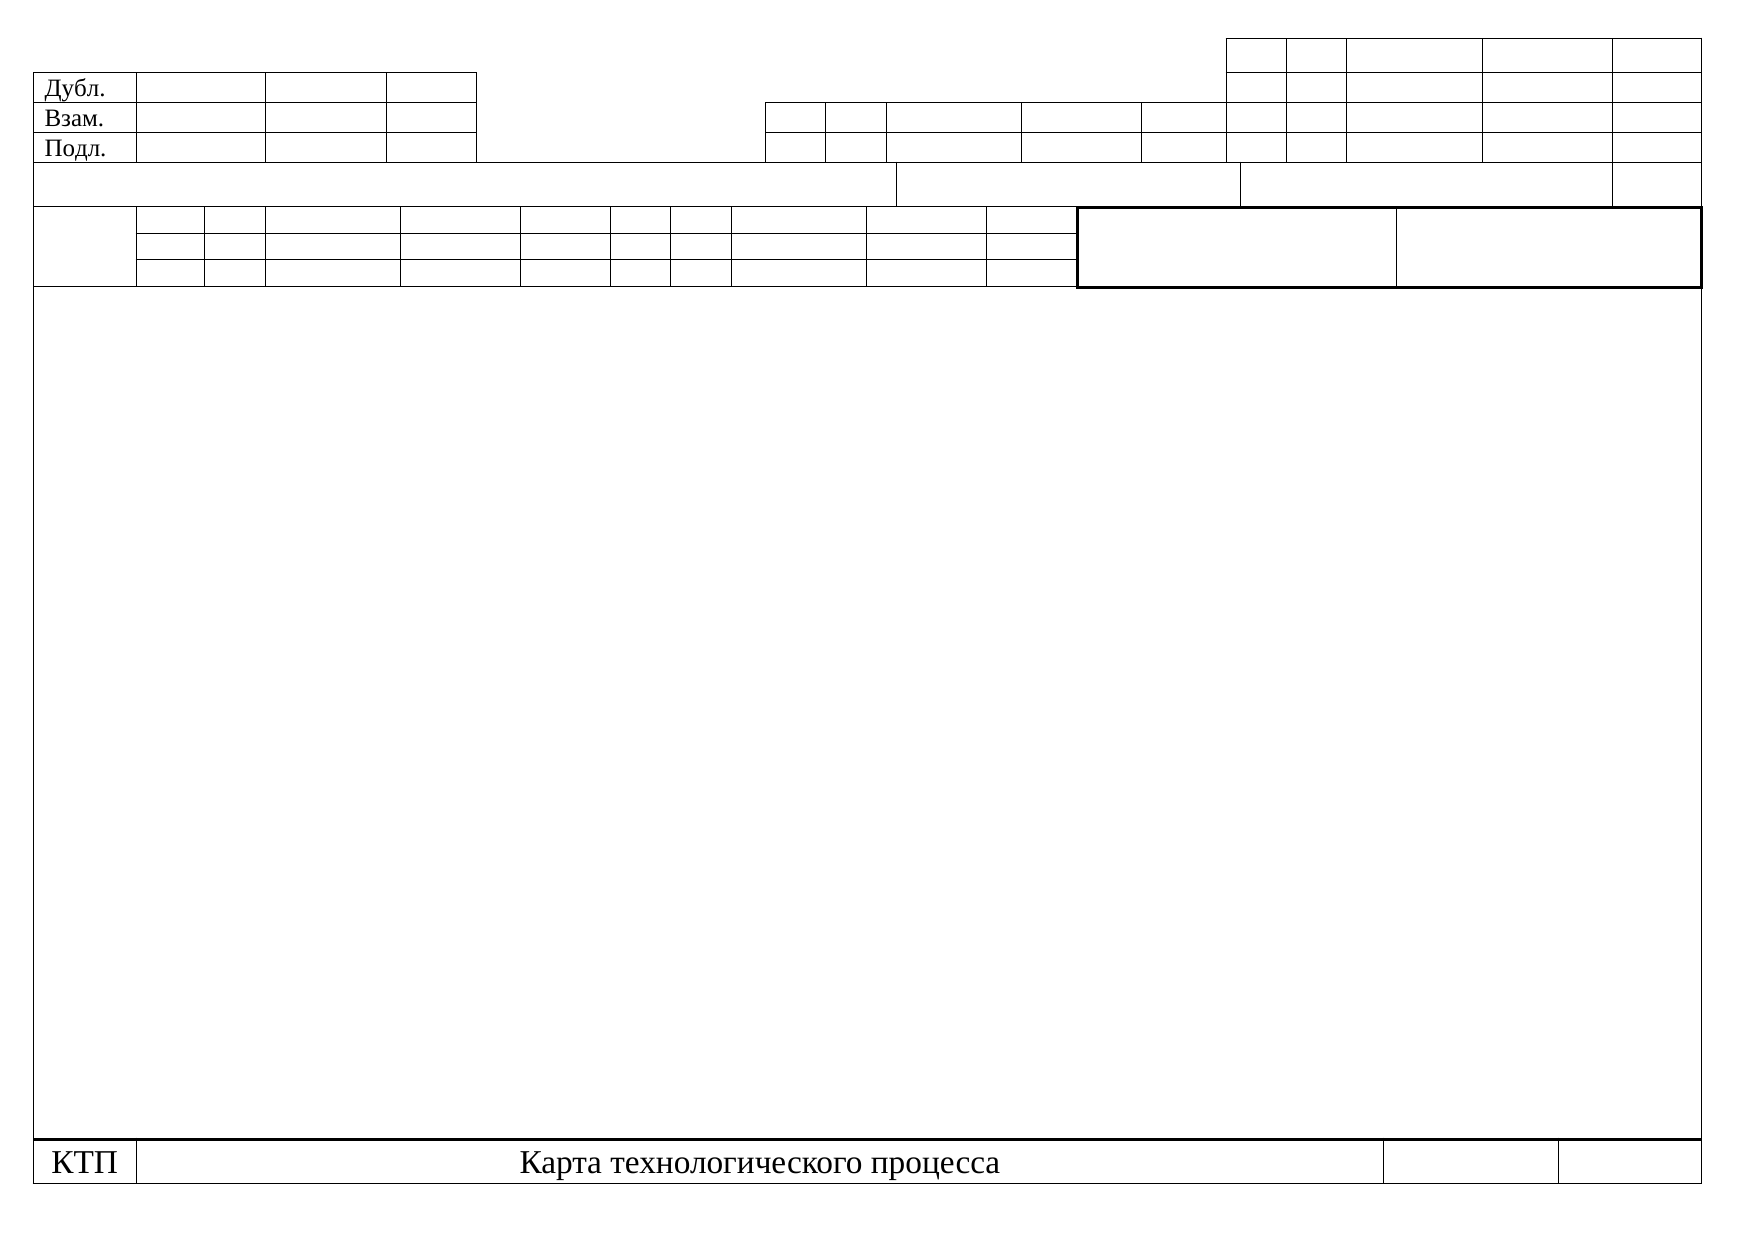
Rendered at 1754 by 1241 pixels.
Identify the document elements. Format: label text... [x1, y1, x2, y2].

table_cell [732, 260, 866, 286]
table_cell [266, 260, 400, 286]
table_cell [826, 103, 886, 132]
table_header [136, 38, 266, 72]
table_cell [477, 132, 765, 162]
table_cell [205, 260, 265, 286]
table_cell [137, 260, 204, 286]
table_cell [1397, 209, 1700, 286]
table_cell [1613, 73, 1701, 102]
table_cell [266, 207, 400, 233]
table_header [266, 38, 386, 72]
table_header [476, 38, 722, 72]
table_cell [1384, 1141, 1558, 1183]
table_cell [826, 133, 886, 162]
table_cell [34, 207, 136, 286]
table_cell [1347, 103, 1482, 132]
table_cell [477, 72, 722, 102]
table_cell [34, 287, 1701, 1138]
table_cell [477, 102, 765, 132]
table_cell [732, 207, 866, 233]
table_cell Подл. [34, 133, 136, 162]
table_cell [671, 260, 731, 286]
table_cell [1142, 103, 1226, 132]
table_cell [521, 207, 610, 233]
table_cell [1022, 133, 1141, 162]
table_cell [266, 133, 386, 162]
table_cell [611, 207, 670, 233]
table_cell [1287, 103, 1346, 132]
table_cell [867, 207, 986, 233]
table_cell [205, 207, 265, 233]
table_header [33, 38, 136, 72]
table_cell [1227, 73, 1286, 102]
table_header [1483, 39, 1612, 72]
table_cell [387, 133, 476, 162]
table_cell [987, 207, 1076, 233]
table_cell [671, 207, 731, 233]
table_cell [521, 234, 610, 259]
table_cell [1483, 73, 1612, 102]
table_cell [1227, 103, 1286, 132]
table_cell [671, 234, 731, 259]
table_cell [205, 234, 265, 259]
table_cell [766, 133, 825, 162]
table_cell [1022, 103, 1141, 132]
table_cell КТП [34, 1141, 136, 1183]
table_cell [1347, 73, 1482, 102]
table_cell [1227, 133, 1286, 162]
table_cell [1287, 73, 1346, 102]
table_cell Взам. [34, 103, 136, 132]
table_cell [387, 103, 476, 132]
table_cell [867, 260, 986, 286]
table_cell [1483, 133, 1612, 162]
table_header [1347, 39, 1482, 72]
table_cell [137, 73, 265, 102]
table_cell [1287, 133, 1346, 162]
table_cell [732, 234, 866, 259]
table_cell [611, 234, 670, 259]
table_cell [722, 72, 1226, 102]
table_header [722, 38, 1226, 72]
table_cell [867, 234, 986, 259]
table_cell [766, 103, 825, 132]
table_cell [266, 234, 400, 259]
table_cell [1241, 163, 1612, 206]
table_cell [387, 73, 476, 102]
table_cell [521, 260, 610, 286]
table_cell [401, 260, 520, 286]
table_cell [1613, 163, 1701, 206]
table_cell [266, 73, 386, 102]
table_cell [137, 103, 265, 132]
table_cell [401, 207, 520, 233]
table_cell [897, 163, 1240, 206]
table_cell [1347, 133, 1482, 162]
table_cell [987, 260, 1076, 286]
table_cell [1559, 1141, 1701, 1183]
table_cell [137, 234, 204, 259]
table_cell [1613, 133, 1701, 162]
table_cell Дубл. [34, 73, 136, 102]
table_cell Карта технологического процесса [137, 1141, 1383, 1183]
table_cell [887, 103, 1021, 132]
table_cell [137, 207, 204, 233]
table_cell [266, 103, 386, 132]
table_header [1287, 39, 1346, 72]
table_header [1227, 39, 1286, 72]
table_cell [1079, 209, 1396, 286]
table_cell [34, 163, 896, 206]
table_cell [1142, 133, 1226, 162]
table_cell [887, 133, 1021, 162]
table_cell [401, 234, 520, 259]
table_cell [987, 234, 1076, 259]
table_cell [137, 133, 265, 162]
table_cell [1613, 103, 1701, 132]
table_header [1613, 39, 1701, 72]
table_cell [1483, 103, 1612, 132]
table_cell [611, 260, 670, 286]
table_header [386, 38, 476, 72]
